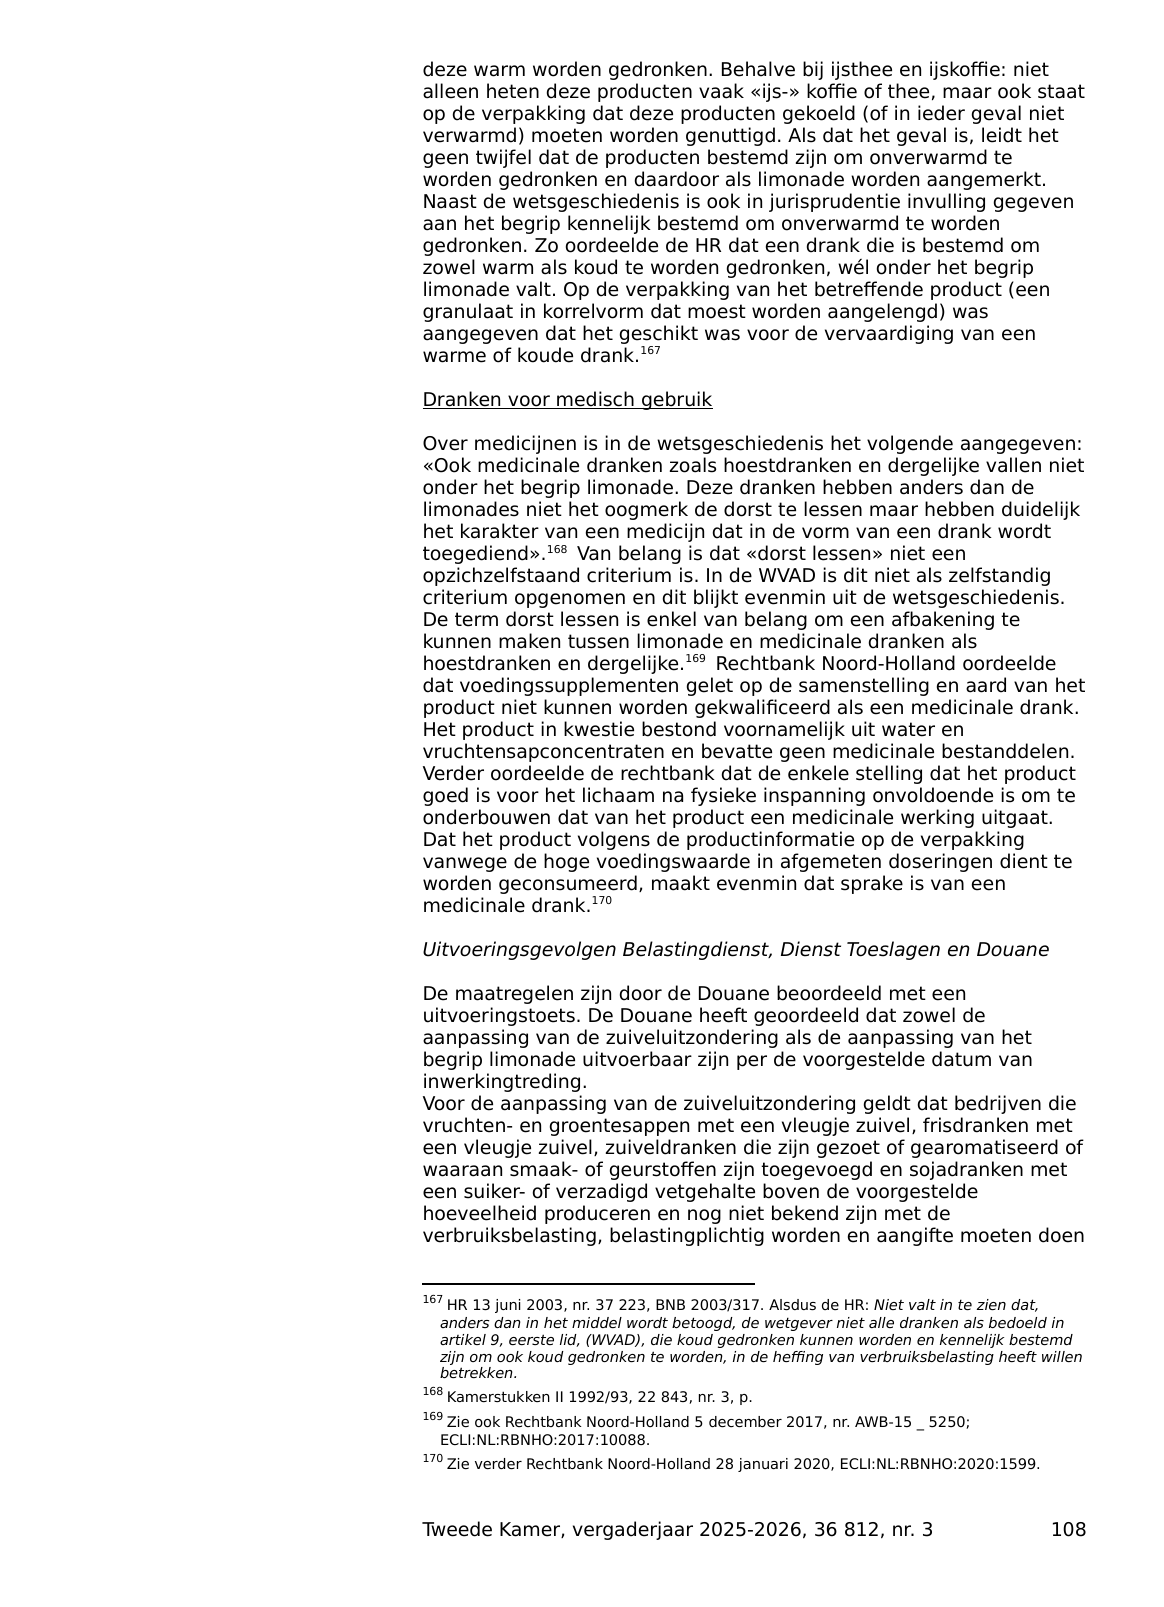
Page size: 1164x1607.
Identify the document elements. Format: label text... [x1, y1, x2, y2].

text De maatregelen zijn door de Douane beoordeeld met een uitvoeringstoets. De Douane heeft geoordeeld dat zowel de aanpassing van de zuiveluitzondering als de aanpassing van het begrip limonade uitvoerbaar zijn per de voorgestelde datum van inwerkingtreding. [422, 983, 1087, 1093]
text Zie verder Rechtbank Noord-Holland 28 januari 2020, ECLI:NL:RBNHO:2020:1599. [422, 1452, 1087, 1474]
text Naast de wetsgeschiedenis is ook in jurisprudentie invulling gegeven aan het begrip kennelijk bestemd om onverwarmd te worden gedronken. Zo oordeelde de HR dat een drank die is bestemd om zowel warm als koud te worden gedronken, wél onder het begrip limonade valt. Op de verpakking van het betreffende product (een granulaat in korrelvorm dat moest worden aangelengd) was aangegeven dat het geschikt was voor de vervaardiging van een warme of koude drank. [422, 191, 1087, 367]
subtitle Dranken voor medisch gebruik [422, 389, 1087, 411]
text Zie ook Rechtbank Noord-Holland 5 december 2017, nr. AWB-15 _ 5250; ECLI:NL:RBNHO:2017:10088. [422, 1410, 1087, 1449]
text Over medicijnen is in de wetsgeschiedenis het volgende aangegeven: «Ook medicinale dranken zoals hoestdranken en dergelijke vallen niet onder het begrip limonade. Deze dranken hebben anders dan de limonades niet het oogmerk de dorst te lessen maar hebben duidelijk het karakter van een medicijn dat in de vorm van een drank wordt toegediend». Van belang is dat «dorst lessen» niet een opzichzelfstaand criterium is. In de WVAD is dit niet als zelfstandig criterium opgenomen en dit blijkt evenmin uit de wetsgeschiedenis. De term dorst lessen is enkel van belang om een afbakening te kunnen maken tussen limonade en medicinale dranken als hoestdranken en dergelijke. Rechtbank Noord-Holland oordeelde dat voedingssupplementen gelet op de samenstelling en aard van het product niet kunnen worden gekwalificeerd als een medicinale drank. Het product in kwestie bestond voornamelijk uit water en vruchtensapconcentraten en bevatte geen medicinale bestanddelen. Verder oordeelde de rechtbank dat de enkele stelling dat het product goed is voor het lichaam na fysieke inspanning onvoldoende is om te onderbouwen dat van het product een medicinale werking uitgaat. Dat het product volgens de productinformatie op de verpakking vanwege de hoge voedingswaarde in afgemeten doseringen dient te worden geconsumeerd, maakt evenmin dat sprake is van een medicinale drank. [422, 433, 1087, 917]
subtitle Uitvoeringsgevolgen Belastingdienst, Dienst Toeslagen en Douane [422, 939, 1087, 961]
text Kamerstukken II 1992/93, 22 843, nr. 3, p. [422, 1385, 1087, 1407]
text HR 13 juni 2003, nr. 37 223, BNB 2003/317. Alsdus de HR: Niet valt in te zien dat, anders dan in het middel wordt betoogd, de wetgever niet alle dranken als bedoeld in artikel 9, eerste lid, (WVAD), die koud gedronken kunnen worden en kennelijk bestemd zijn om ook koud gedronken te worden, in de heffing van verbruiksbelasting heeft willen betrekken. [422, 1293, 1087, 1382]
text deze warm worden gedronken. Behalve bij ijsthee en ijskoffie: niet alleen heten deze producten vaak «ijs-» koffie of thee, maar ook staat op de verpakking dat deze producten gekoeld (of in ieder geval niet verwarmd) moeten worden genuttigd. Als dat het geval is, leidt het geen twijfel dat de producten bestemd zijn om onverwarmd te worden gedronken en daardoor als limonade worden aangemerkt. [422, 59, 1087, 191]
text Voor de aanpassing van de zuiveluitzondering geldt dat bedrijven die vruchten- en groentesappen met een vleugje zuivel, frisdranken met een vleugje zuivel, zuiveldranken die zijn gezoet of gearomatiseerd of waaraan smaak- of geurstoffen zijn toegevoegd en sojadranken met een suiker- of verzadigd vetgehalte boven de voorgestelde hoeveelheid produceren en nog niet bekend zijn met de verbruiksbelasting, belastingplichtig worden en aangifte moeten doen [422, 1093, 1087, 1247]
